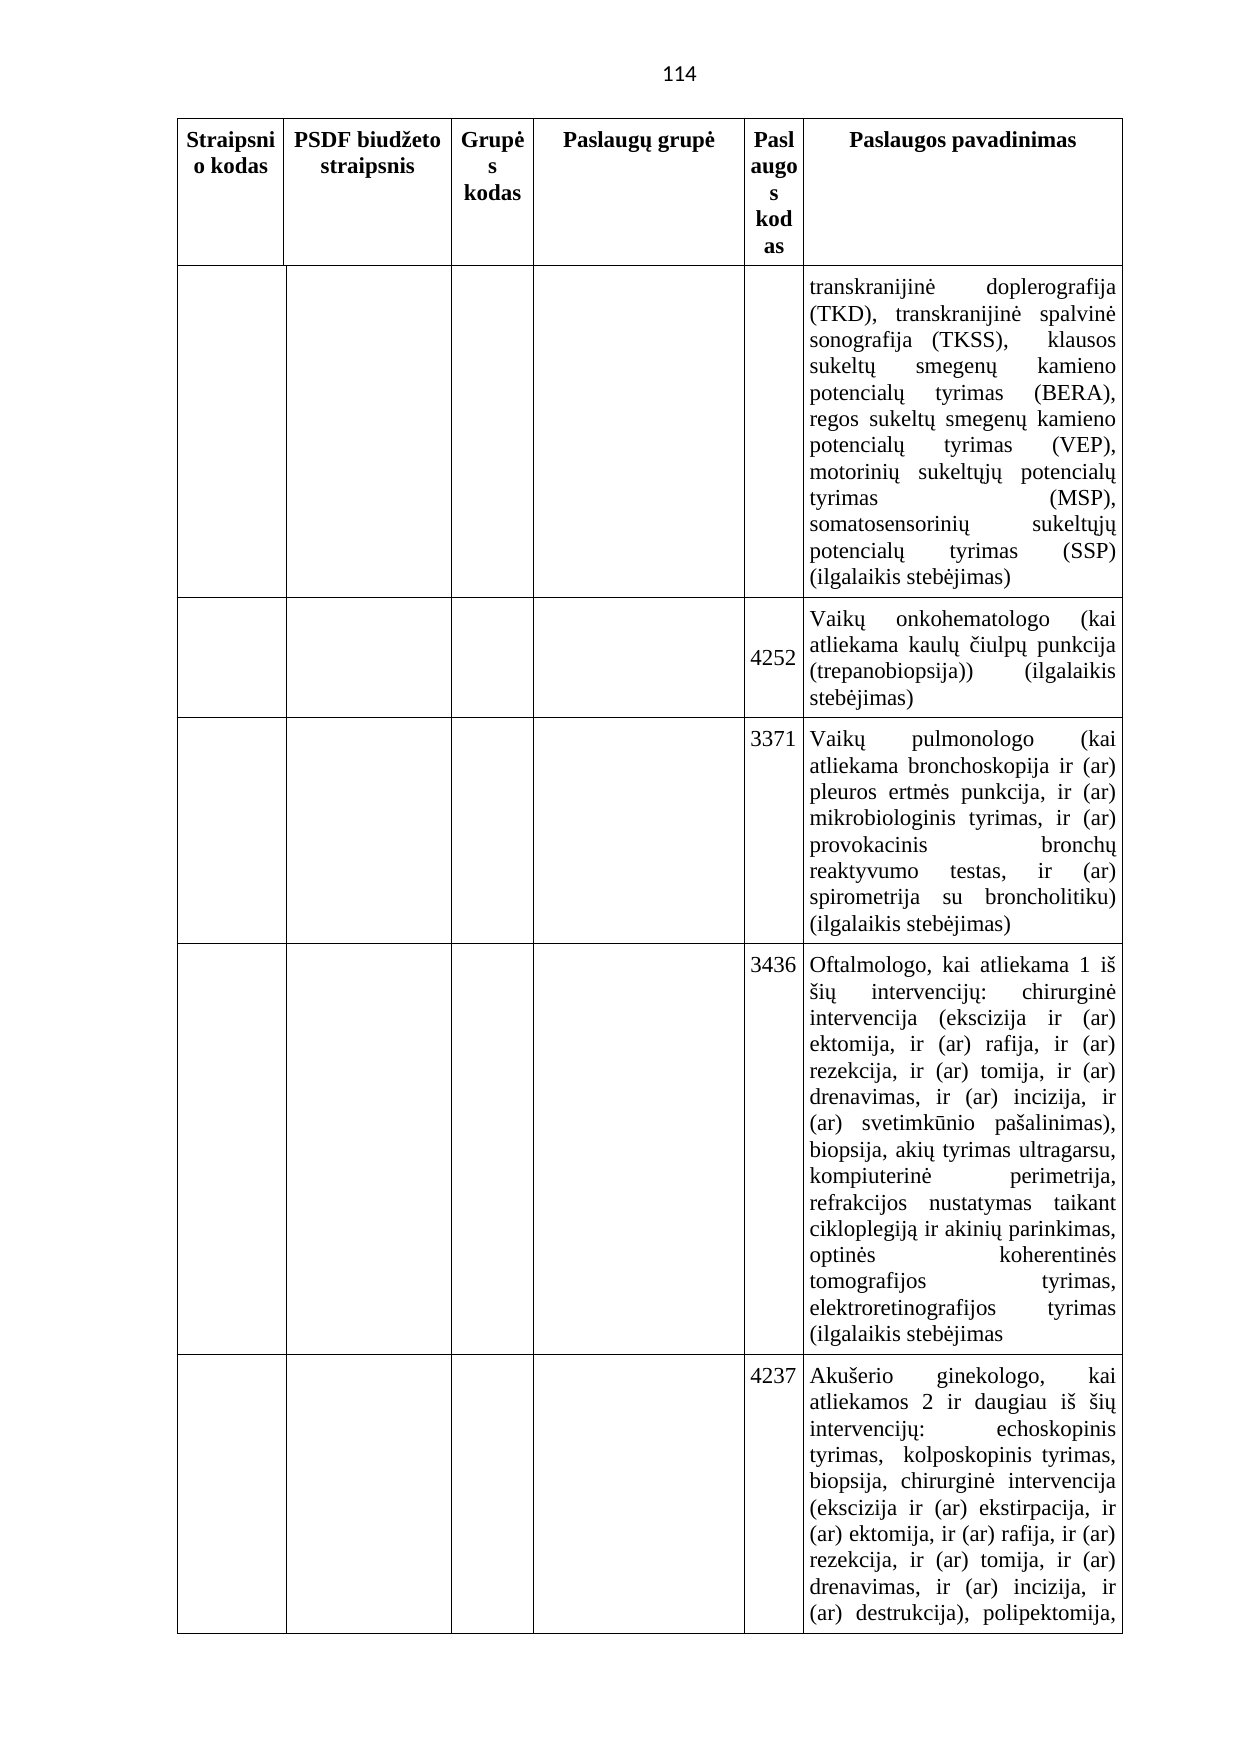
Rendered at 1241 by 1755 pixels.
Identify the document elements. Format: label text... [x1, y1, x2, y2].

table_cell [534, 1355, 744, 1632]
table_cell Vaikų pulmonologo (kai atliekama bronchoskopija ir (ar) pleuros ertmės punkcija, ir (ar) mikrobiologinis tyrimas, ir (ar) provokacinis bronchų reaktyvumo testas, ir (ar) spirometrija su broncholitiku) (ilgalaikis stebėjimas) [804, 718, 1122, 943]
table_cell [452, 944, 533, 1354]
table_cell [534, 598, 744, 717]
table_cell [452, 1355, 533, 1632]
table_cell 3436 [745, 944, 803, 1354]
table_cell [745, 266, 803, 597]
table_cell Oftalmologo, kai atliekama 1 iš šių intervencijų: chirurginė intervencija (ekscizija ir (ar) ektomija, ir (ar) rafija, ir (ar) rezekcija, ir (ar) tomija, ir (ar) drenavimas, ir (ar) incizija, ir (ar) svetimkūnio pašalinimas), biopsija, akių tyrimas ultragarsu, kompiuterinė perimetrija, refrakcijos nustatymas taikant cikloplegiją ir akinių parinkimas, optinės koherentinės tomografijos tyrimas, elektroretinografijos tyrimas (ilgalaikis stebėjimas [804, 944, 1122, 1354]
table_cell [287, 944, 451, 1354]
table_cell [534, 944, 744, 1354]
table_cell [452, 598, 533, 717]
table_header Paslaugos pavadinimas [804, 119, 1122, 265]
table_cell [178, 266, 286, 597]
table_cell [452, 718, 533, 943]
table_header Grupės kodas [452, 119, 533, 265]
table_cell [287, 266, 451, 597]
table_cell 4237 [745, 1355, 803, 1632]
table_cell [534, 266, 744, 597]
table_header Paslaugos kodas [745, 119, 803, 265]
table_header PSDF biudžeto straipsnis [284, 119, 451, 265]
table_cell [452, 266, 533, 597]
table_cell [287, 1355, 451, 1632]
table_cell Akušerio ginekologo, kai atliekamos 2 ir daugiau iš šių intervencijų: echoskopinis tyrimas, kolposkopinis tyrimas, biopsija, chirurginė intervencija (ekscizija ir (ar) ekstirpacija, ir (ar) ektomija, ir (ar) rafija, ir (ar) rezekcija, ir (ar) tomija, ir (ar) drenavimas, ir (ar) incizija, ir (ar) destrukcija), polipektomija, [804, 1355, 1122, 1632]
table_cell 3371 [745, 718, 803, 943]
table_cell [534, 718, 744, 943]
table_cell 4252 [745, 598, 803, 717]
table_cell [178, 944, 286, 1354]
table_cell [287, 598, 451, 717]
table_cell transkranijinė doplerografija (TKD), transkranijinė spalvinė sonografija (TKSS), klausos sukeltų smegenų kamieno potencialų tyrimas (BERA), regos sukeltų smegenų kamieno potencialų tyrimas (VEP), motorinių sukeltųjų potencialų tyrimas (MSP), somatosensorinių sukeltųjų potencialų tyrimas (SSP) (ilgalaikis stebėjimas) [804, 266, 1122, 597]
table_cell Vaikų onkohematologo (kai atliekama kaulų čiulpų punkcija (trepanobiopsija)) (ilgalaikis stebėjimas) [804, 598, 1122, 717]
table_header Paslaugų grupė [534, 119, 744, 265]
table_cell [287, 718, 451, 943]
table_header Straipsnio kodas [178, 119, 283, 265]
table_cell [178, 598, 286, 717]
table_cell [178, 1355, 286, 1632]
table_cell [178, 718, 286, 943]
